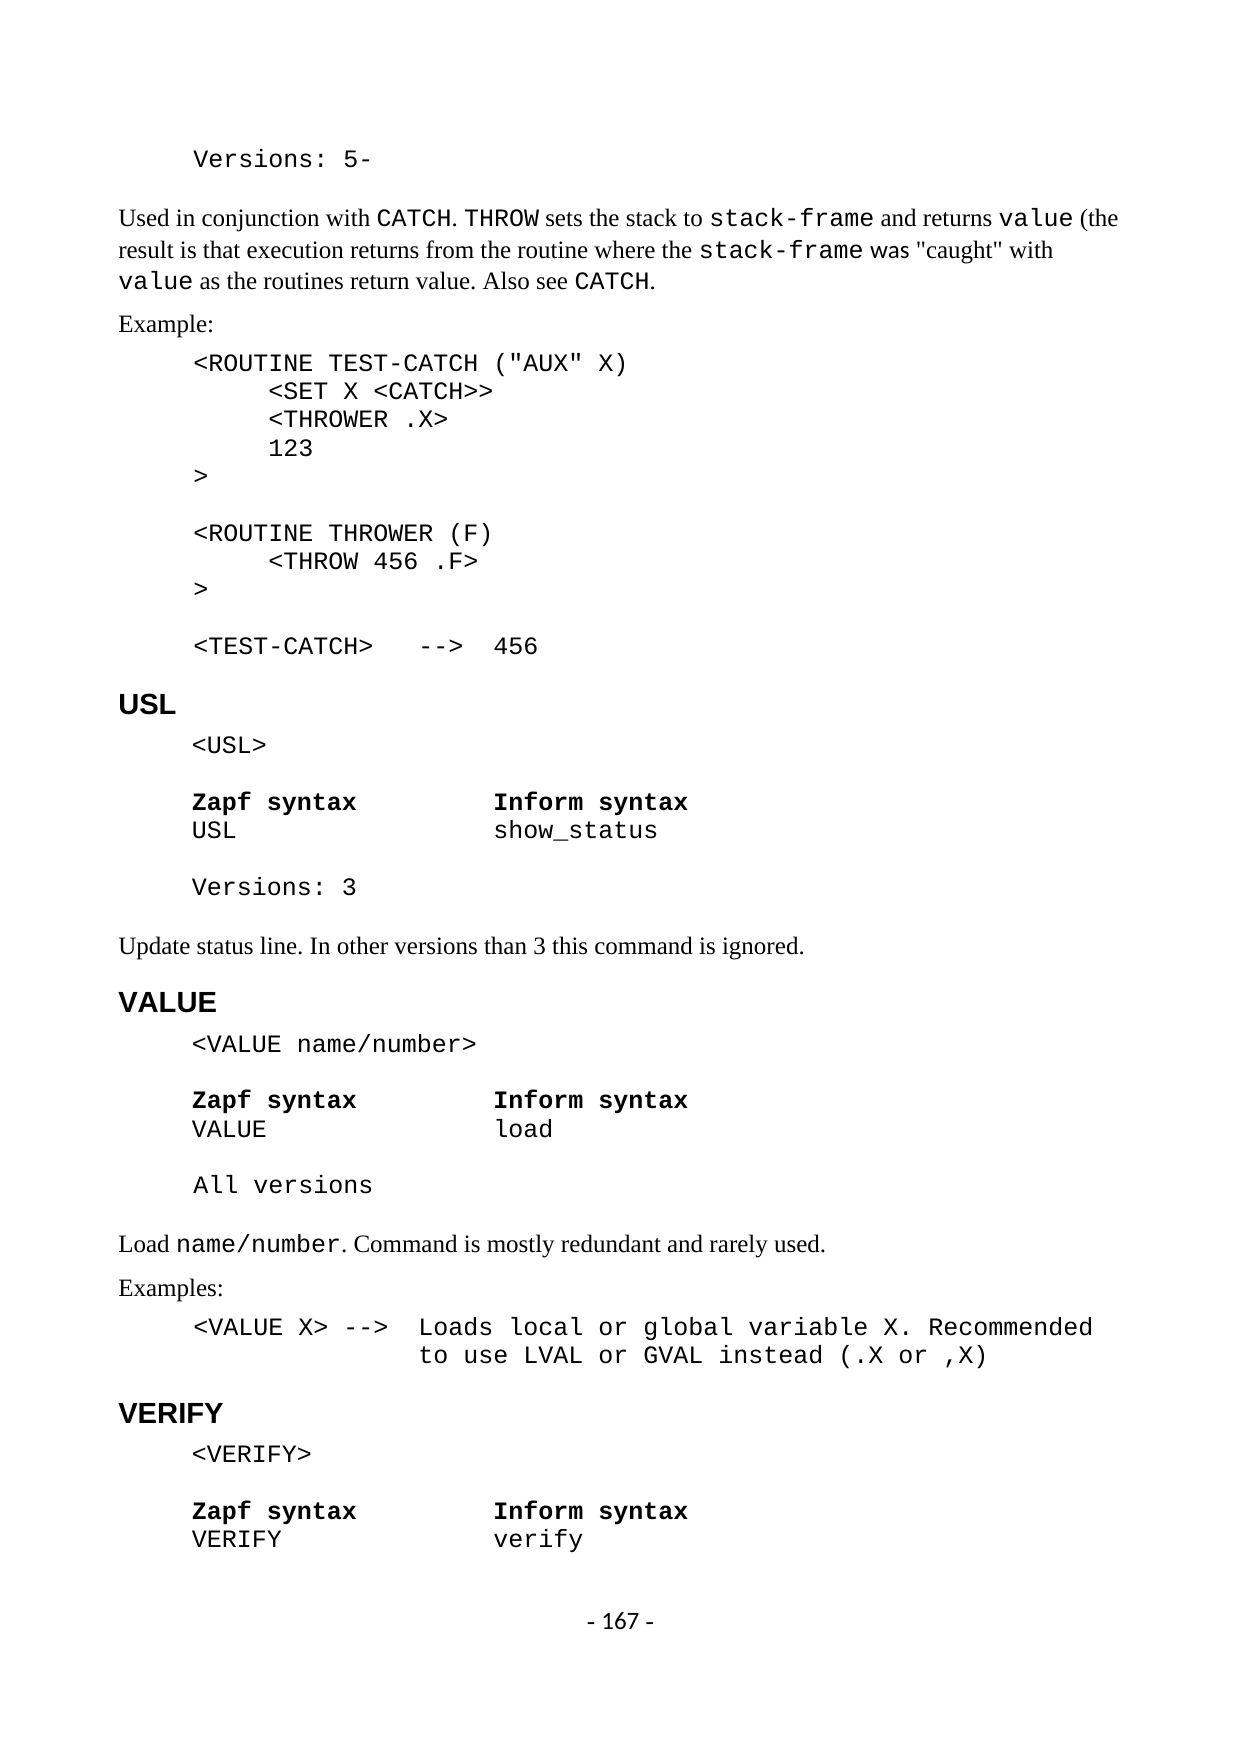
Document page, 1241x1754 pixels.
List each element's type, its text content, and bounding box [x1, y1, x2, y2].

text > [118, 577, 1122, 605]
subtitle VALUE [43, 985, 1122, 1019]
subtitle VERIFY [43, 1396, 1122, 1429]
text Zapf syntax Inform syntax [192, 1088, 1122, 1116]
text VERIFY verify [192, 1527, 1122, 1555]
text Versions: 5- [118, 146, 1122, 175]
text <THROWER .X> [118, 407, 1122, 435]
text Update status line. In other versions than 3 this command is ignored. [118, 931, 1122, 960]
text <TEST-CATCH> --> 456 [118, 634, 1122, 662]
text Examples: [118, 1273, 1122, 1302]
text <USL> [192, 733, 1122, 761]
text All versions [118, 1173, 1122, 1201]
text USL show_status [192, 818, 1122, 846]
text <THROW 456 .F> [118, 549, 1122, 577]
text Zapf syntax Inform syntax [192, 790, 1122, 818]
text Load name/number. Command is mostly redundant and rarely used. [118, 1229, 1122, 1260]
text Example: [118, 309, 1122, 338]
text <VALUE name/number> [192, 1031, 1122, 1059]
subtitle USL [43, 687, 1122, 721]
text <VALUE X> --> Loads local or global variable X. Recommended to use LVAL or GVAL instead (.X or ,X) [118, 1314, 1122, 1371]
text 123 [118, 435, 1122, 464]
text <SET X <CATCH>> [118, 379, 1122, 407]
text > [118, 464, 1122, 492]
text Used in conjunction with CATCH. THROW sets the stack to stack-frame and returns value (the result is that execution returns from the routine where the stack-frame was "caught" with value as the routines return value. Also see CATCH. [118, 203, 1122, 297]
text Zapf syntax Inform syntax [192, 1498, 1122, 1527]
text <VERIFY> [192, 1442, 1122, 1470]
text <ROUTINE THROWER (F) [118, 520, 1122, 549]
text Versions: 3 [192, 875, 1122, 903]
text VALUE load [192, 1116, 1122, 1144]
text <ROUTINE TEST-CATCH ("AUX" X) [118, 350, 1122, 379]
